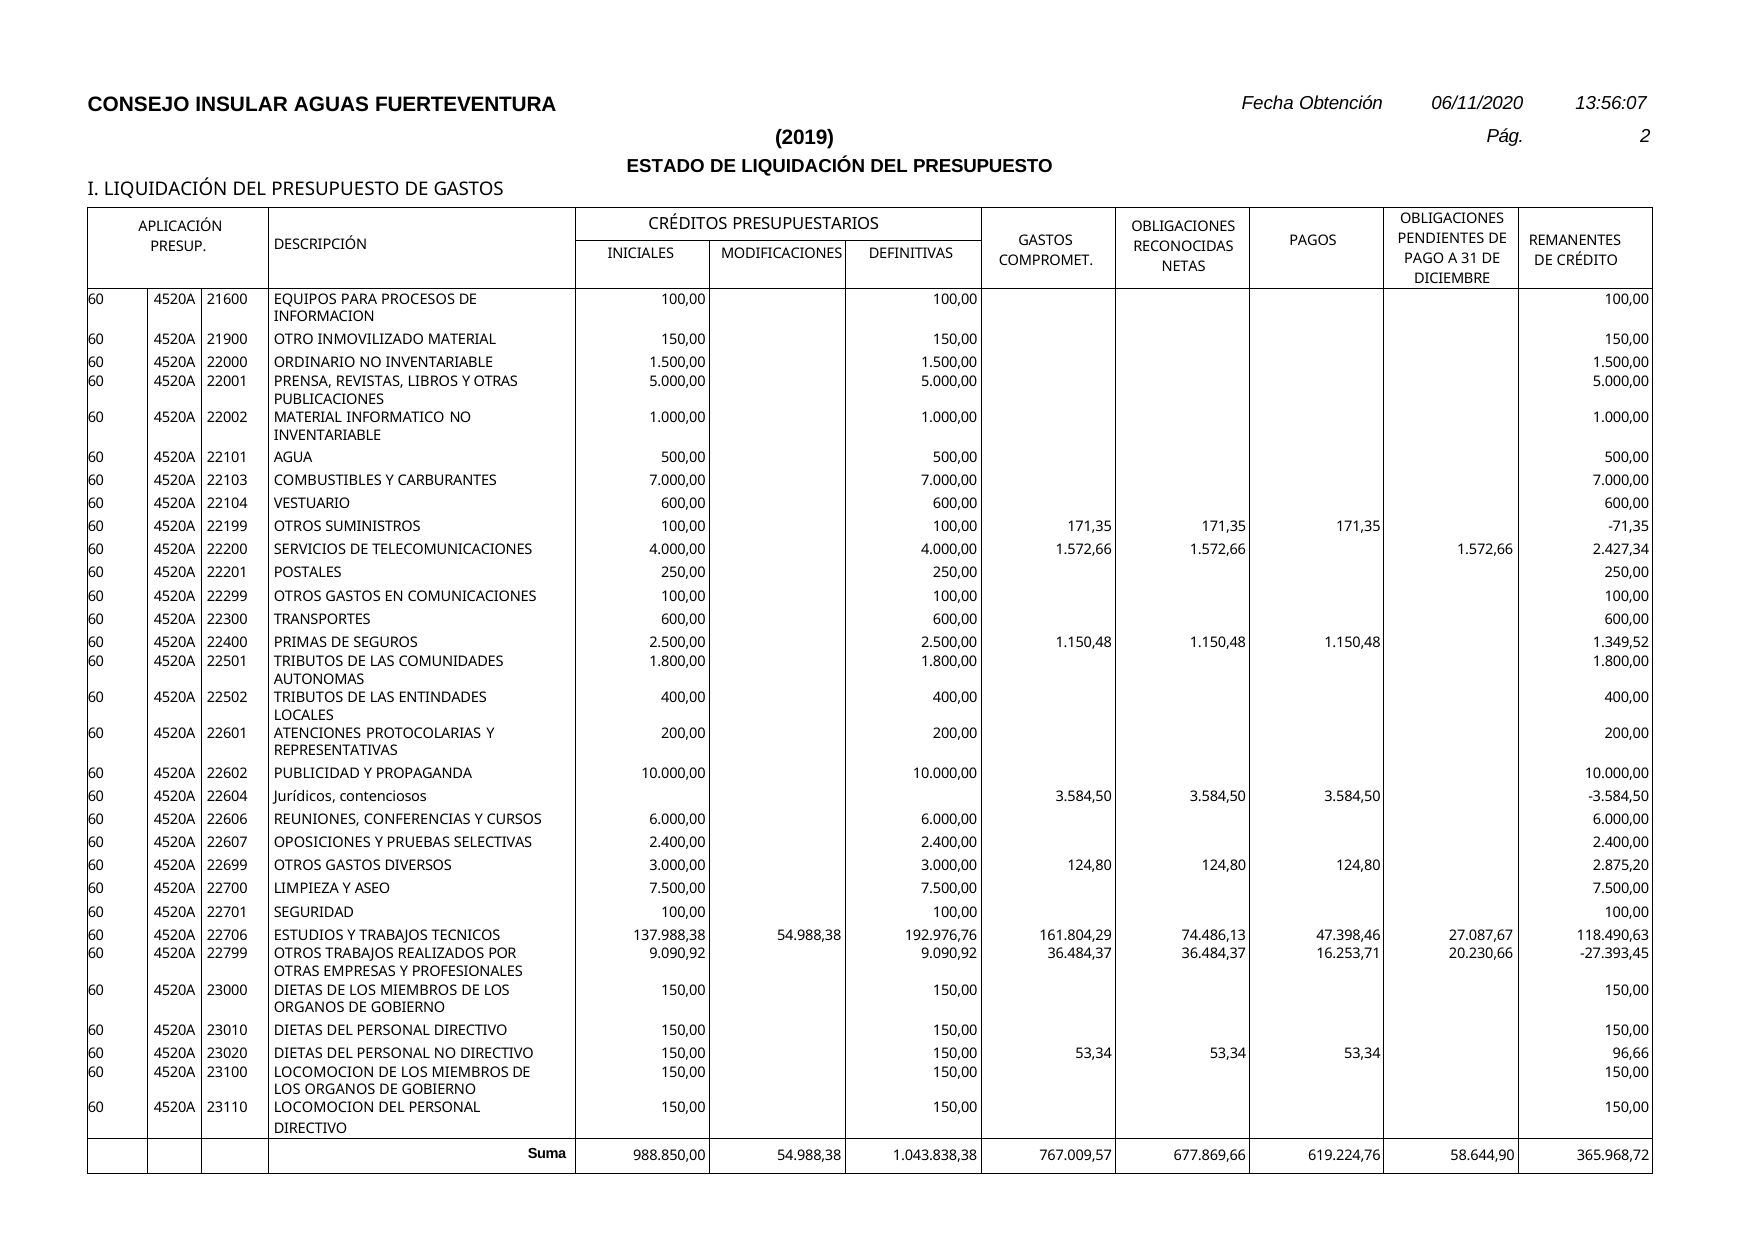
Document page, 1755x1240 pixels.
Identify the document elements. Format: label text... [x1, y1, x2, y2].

table_cell [1116, 743, 1249, 761]
table_cell 3.000,00 [576, 852, 709, 875]
table_cell [982, 761, 1115, 782]
table_cell 23000 [202, 982, 268, 1000]
table_cell 60 [88, 783, 147, 806]
table_cell 9.090,92 [846, 944, 981, 964]
table_cell [1116, 964, 1249, 982]
table_cell [1250, 1082, 1383, 1100]
table_cell [1250, 327, 1383, 348]
table_cell 100,00 [846, 513, 981, 536]
table_cell [710, 982, 845, 1000]
table_cell 150,00 [846, 1039, 981, 1062]
table_cell 150,00 [576, 327, 709, 348]
table_cell 150,00 [576, 1039, 709, 1062]
table_cell [710, 1039, 845, 1062]
table_cell 118.490,63 [1519, 921, 1652, 944]
table_cell 150,00 [846, 327, 981, 348]
table_cell 619.224,76 [1250, 1139, 1383, 1173]
table_cell [1116, 652, 1249, 671]
table_cell [576, 1118, 709, 1138]
table_cell [576, 1000, 709, 1018]
table_cell [88, 1000, 147, 1018]
table_cell [1116, 806, 1249, 829]
table_cell 2.500,00 [576, 629, 709, 652]
table_cell [846, 964, 981, 982]
table_cell Suma [269, 1139, 575, 1173]
table_cell LIMPIEZA Y ASEO [269, 875, 575, 898]
table_cell [982, 445, 1115, 467]
table_cell [1519, 1118, 1652, 1138]
table_cell INFORMACION [269, 309, 575, 327]
table_cell [1116, 1118, 1249, 1138]
table_cell Jurídicos, contenciosos [269, 783, 575, 806]
table_cell [202, 1118, 268, 1138]
table_cell ATENCIONES PROTOCOLARIAS Y [269, 725, 575, 743]
table_cell [710, 743, 845, 761]
table_cell [710, 725, 845, 743]
table_cell 4.000,00 [846, 536, 981, 559]
table_cell 4520A [148, 409, 201, 427]
table_cell 500,00 [846, 445, 981, 467]
table_cell 2.400,00 [1519, 829, 1652, 852]
table_cell 150,00 [1519, 1018, 1652, 1039]
table_cell [148, 391, 201, 409]
table_cell [710, 327, 845, 348]
table_cell 4520A [148, 605, 201, 628]
table_cell [710, 289, 845, 309]
table_cell 150,00 [846, 1063, 981, 1082]
table_cell 1.000,00 [1519, 409, 1652, 427]
table_cell 60 [88, 372, 147, 391]
table_cell 4520A [148, 536, 201, 559]
table_cell 250,00 [576, 559, 709, 582]
table_header DESCRIPCIÓN [269, 208, 575, 287]
table_cell [1250, 806, 1383, 829]
table_cell 22706 [202, 921, 268, 944]
table_cell 7.000,00 [1519, 467, 1652, 490]
table_cell 60 [88, 982, 147, 1000]
table_cell 3.000,00 [846, 852, 981, 875]
table_cell [202, 427, 268, 445]
table_cell REUNIONES, CONFERENCIAS Y CURSOS [269, 806, 575, 829]
table_cell [710, 806, 845, 829]
table_cell [202, 309, 268, 327]
table_cell 100,00 [1519, 582, 1652, 605]
table_cell 150,00 [1519, 1063, 1652, 1082]
table_cell 22701 [202, 898, 268, 921]
table_cell TRIBUTOS DE LAS ENTINDADES [269, 689, 575, 707]
table_cell [710, 689, 845, 707]
table_cell [576, 964, 709, 982]
table_cell 22601 [202, 725, 268, 743]
table_cell [1116, 349, 1249, 372]
table_header OBLIGACIONES RECONOCIDAS NETAS [1116, 208, 1249, 287]
table_cell 192.976,76 [846, 921, 981, 944]
table_cell SERVICIOS DE TELECOMUNICACIONES [269, 536, 575, 559]
table_cell [710, 652, 845, 671]
table_cell PUBLICIDAD Y PROPAGANDA [269, 761, 575, 782]
table_cell [1116, 1063, 1249, 1082]
table_cell 10.000,00 [846, 761, 981, 782]
table_cell [1384, 467, 1518, 490]
table_cell [1250, 582, 1383, 605]
table_cell 22602 [202, 761, 268, 782]
table_cell 100,00 [846, 582, 981, 605]
table_cell OTROS SUMINISTROS [269, 513, 575, 536]
table_cell [1250, 391, 1383, 409]
table_cell 53,34 [982, 1039, 1115, 1062]
table_cell [1519, 309, 1652, 327]
table_cell 100,00 [1519, 289, 1652, 309]
table_cell [710, 467, 845, 490]
table_cell [982, 806, 1115, 829]
table_cell 4520A [148, 582, 201, 605]
table_cell [202, 671, 268, 689]
table_cell [148, 671, 201, 689]
table_cell AUTONOMAS [269, 671, 575, 689]
table_cell -27.393,45 [1519, 944, 1652, 964]
table_cell 171,35 [1116, 513, 1249, 536]
table_cell [88, 309, 147, 327]
table_cell REPRESENTATIVAS [269, 743, 575, 761]
table_cell [1116, 427, 1249, 445]
table_header PAGOS [1250, 208, 1383, 287]
table_cell 1.150,48 [1250, 629, 1383, 652]
table_cell 4520A [148, 1063, 201, 1082]
table_cell ORGANOS DE GOBIERNO [269, 1000, 575, 1018]
table_cell [710, 1118, 845, 1138]
table_header CRÉDITOS PRESUPUESTARIOS [576, 208, 981, 240]
table_cell TRIBUTOS DE LAS COMUNIDADES [269, 652, 575, 671]
table_cell [1384, 1100, 1518, 1118]
table_cell [202, 964, 268, 982]
table_cell [710, 629, 845, 652]
table_cell 4520A [148, 513, 201, 536]
table_cell [1250, 309, 1383, 327]
table_cell 4520A [148, 559, 201, 582]
table_cell 36.484,37 [982, 944, 1115, 964]
table_cell 60 [88, 513, 147, 536]
table_cell [1250, 671, 1383, 689]
table_cell 60 [88, 921, 147, 944]
table_cell 22502 [202, 689, 268, 707]
table_cell [1519, 743, 1652, 761]
table_cell 4520A [148, 289, 201, 309]
table_cell ORDINARIO NO INVENTARIABLE [269, 349, 575, 372]
table_cell [1250, 725, 1383, 743]
table_cell 600,00 [1519, 490, 1652, 513]
table_cell 4520A [148, 944, 201, 964]
table_cell [710, 349, 845, 372]
table_cell [710, 852, 845, 875]
table_cell 1.000,00 [576, 409, 709, 427]
table_cell 23100 [202, 1063, 268, 1082]
table_cell 22101 [202, 445, 268, 467]
table_cell [710, 605, 845, 628]
table_cell [1384, 582, 1518, 605]
table_cell [1250, 829, 1383, 852]
table_cell [982, 982, 1115, 1000]
table_cell [1384, 852, 1518, 875]
table_cell 5.000,00 [846, 372, 981, 391]
table_cell 60 [88, 536, 147, 559]
table_cell [1250, 490, 1383, 513]
table_cell 60 [88, 652, 147, 671]
table_cell [846, 671, 981, 689]
table_cell [982, 1000, 1115, 1018]
table_cell [846, 391, 981, 409]
table_cell [982, 671, 1115, 689]
table_cell 60 [88, 559, 147, 582]
table_cell [1250, 652, 1383, 671]
table_cell 16.253,71 [1250, 944, 1383, 964]
table_cell 150,00 [846, 1100, 981, 1118]
table_cell [982, 725, 1115, 743]
table_cell OTROS TRABAJOS REALIZADOS POR [269, 944, 575, 964]
table_cell [88, 1118, 147, 1138]
table_cell [1116, 707, 1249, 725]
table_cell 1.500,00 [846, 349, 981, 372]
table_cell [710, 829, 845, 852]
table_cell 3.584,50 [982, 783, 1115, 806]
table_cell 100,00 [576, 289, 709, 309]
table_cell [1116, 409, 1249, 427]
table_cell [1384, 327, 1518, 348]
table_cell 4520A [148, 921, 201, 944]
table_cell 7.000,00 [576, 467, 709, 490]
table_cell [710, 964, 845, 982]
table_cell [982, 1063, 1115, 1082]
table_cell [1116, 289, 1249, 309]
table_cell [88, 1139, 147, 1173]
table_cell [982, 327, 1115, 348]
table_cell [1116, 445, 1249, 467]
table_cell [1250, 707, 1383, 725]
table_cell EQUIPOS PARA PROCESOS DE [269, 289, 575, 309]
table_cell INVENTARIABLE [269, 427, 575, 445]
table_cell [202, 707, 268, 725]
table_cell 4520A [148, 829, 201, 852]
table_cell 3.584,50 [1250, 783, 1383, 806]
table_cell [846, 309, 981, 327]
table_cell 5.000,00 [1519, 372, 1652, 391]
table_cell [710, 513, 845, 536]
table_cell 1.800,00 [576, 652, 709, 671]
table_cell DIRECTIVO [269, 1118, 575, 1138]
table_cell 365.968,72 [1519, 1139, 1652, 1173]
table_cell 4520A [148, 652, 201, 671]
table_cell OTRO INMOVILIZADO MATERIAL [269, 327, 575, 348]
table_cell [710, 898, 845, 921]
table_cell 150,00 [1519, 982, 1652, 1000]
table_cell [982, 652, 1115, 671]
table_cell [710, 944, 845, 964]
table_cell [1384, 875, 1518, 898]
table_cell [1384, 761, 1518, 782]
table_cell INICIALES [576, 241, 709, 287]
table_cell [1250, 689, 1383, 707]
table_cell OTRAS EMPRESAS Y PROFESIONALES [269, 964, 575, 982]
table_cell [1250, 349, 1383, 372]
table_cell [1250, 875, 1383, 898]
table_cell 4520A [148, 761, 201, 782]
table_cell [1384, 671, 1518, 689]
table_cell 22699 [202, 852, 268, 875]
table_cell [1116, 689, 1249, 707]
table_cell [1384, 629, 1518, 652]
table_cell 4520A [148, 875, 201, 898]
table_cell 150,00 [846, 982, 981, 1000]
table_cell [1384, 289, 1518, 309]
table_cell 124,80 [1250, 852, 1383, 875]
table_cell DIETAS DE LOS MIEMBROS DE LOS [269, 982, 575, 1000]
table_cell [1250, 1000, 1383, 1018]
table_cell [576, 743, 709, 761]
table_cell [710, 445, 845, 467]
table_cell 677.869,66 [1116, 1139, 1249, 1173]
table_cell [1116, 1000, 1249, 1018]
table_cell 22000 [202, 349, 268, 372]
table_cell PRENSA, REVISTAS, LIBROS Y OTRAS [269, 372, 575, 391]
table_cell 60 [88, 898, 147, 921]
table_cell [1384, 605, 1518, 628]
table_cell [1384, 1018, 1518, 1039]
table_cell OTROS GASTOS DIVERSOS [269, 852, 575, 875]
table_cell 22201 [202, 559, 268, 582]
table_cell 7.000,00 [846, 467, 981, 490]
table_cell 100,00 [1519, 898, 1652, 921]
table_cell 2.500,00 [846, 629, 981, 652]
table_cell [1384, 898, 1518, 921]
table_cell [1250, 1118, 1383, 1138]
table_cell 60 [88, 852, 147, 875]
table_cell 60 [88, 689, 147, 707]
table_cell 4520A [148, 1039, 201, 1062]
table_cell 150,00 [1519, 1100, 1652, 1118]
table_cell 1.349,52 [1519, 629, 1652, 652]
table_cell 23110 [202, 1100, 268, 1118]
table_cell 4520A [148, 372, 201, 391]
table_cell [1384, 513, 1518, 536]
table_cell [710, 1100, 845, 1118]
table_cell [1250, 409, 1383, 427]
table_cell [982, 582, 1115, 605]
table_cell [1250, 445, 1383, 467]
table_cell 3.584,50 [1116, 783, 1249, 806]
table_cell 60 [88, 582, 147, 605]
table_cell 4520A [148, 629, 201, 652]
table_cell 53,34 [1250, 1039, 1383, 1062]
table_cell [982, 689, 1115, 707]
table_cell [710, 309, 845, 327]
table_cell 60 [88, 1039, 147, 1062]
table_cell [1384, 725, 1518, 743]
table_cell 47.398,46 [1250, 921, 1383, 944]
table_cell [202, 391, 268, 409]
table_cell DEFINITIVAS [846, 241, 981, 287]
table_cell [1250, 427, 1383, 445]
table_cell 60 [88, 349, 147, 372]
table_cell [1250, 372, 1383, 391]
table_cell [576, 671, 709, 689]
table_cell 2.427,34 [1519, 536, 1652, 559]
table_cell 1.500,00 [576, 349, 709, 372]
table_cell [982, 707, 1115, 725]
table_cell 1.572,66 [982, 536, 1115, 559]
table_cell [1250, 467, 1383, 490]
table_cell 137.988,38 [576, 921, 709, 944]
table_cell [1519, 964, 1652, 982]
table_cell [710, 1063, 845, 1082]
table_cell 7.500,00 [1519, 875, 1652, 898]
table_cell 60 [88, 725, 147, 743]
table_cell 60 [88, 467, 147, 490]
table_cell [88, 1082, 147, 1100]
table_cell 4520A [148, 1100, 201, 1118]
table_cell DIETAS DEL PERSONAL NO DIRECTIVO [269, 1039, 575, 1062]
table_cell 23010 [202, 1018, 268, 1039]
table_cell [846, 1082, 981, 1100]
table_cell 21600 [202, 289, 268, 309]
table_cell [710, 536, 845, 559]
table_cell [202, 1082, 268, 1100]
table_cell 60 [88, 761, 147, 782]
table_cell 22400 [202, 629, 268, 652]
table_cell LOS ORGANOS DE GOBIERNO [269, 1082, 575, 1100]
table_cell 54.988,38 [710, 1139, 845, 1173]
table_cell [88, 707, 147, 725]
table_cell [576, 391, 709, 409]
table_cell [576, 783, 709, 806]
table_cell 4520A [148, 445, 201, 467]
table_cell [1384, 409, 1518, 427]
table_cell 22104 [202, 490, 268, 513]
table_cell 1.800,00 [1519, 652, 1652, 671]
table_cell 6.000,00 [576, 806, 709, 829]
table_cell [576, 309, 709, 327]
table_cell [1384, 783, 1518, 806]
table_cell 60 [88, 806, 147, 829]
table_cell [1250, 1063, 1383, 1082]
table_cell 600,00 [576, 605, 709, 628]
table_cell 60 [88, 875, 147, 898]
table_cell 4.000,00 [576, 536, 709, 559]
table_cell [202, 1139, 268, 1173]
table_cell COMBUSTIBLES Y CARBURANTES [269, 467, 575, 490]
table_cell [1519, 391, 1652, 409]
table_cell [982, 409, 1115, 427]
table_cell [710, 582, 845, 605]
table_cell [1384, 806, 1518, 829]
table_cell [982, 427, 1115, 445]
table_cell MATERIAL INFORMATICO NO [269, 409, 575, 427]
table_cell [1384, 1063, 1518, 1082]
table_cell 767.009,57 [982, 1139, 1115, 1173]
table_cell [148, 427, 201, 445]
table_cell [982, 743, 1115, 761]
table_cell 100,00 [576, 513, 709, 536]
table_cell 2.875,20 [1519, 852, 1652, 875]
table_cell 2.400,00 [576, 829, 709, 852]
table_cell LOCOMOCION DEL PERSONAL [269, 1100, 575, 1118]
table_cell PRIMAS DE SEGUROS [269, 629, 575, 652]
table_cell [982, 490, 1115, 513]
table_cell 1.500,00 [1519, 349, 1652, 372]
table_cell [710, 707, 845, 725]
table_cell [148, 1082, 201, 1100]
table_cell TRANSPORTES [269, 605, 575, 628]
table_cell [1116, 875, 1249, 898]
table_cell 600,00 [1519, 605, 1652, 628]
table_cell 4520A [148, 806, 201, 829]
table_cell 22299 [202, 582, 268, 605]
table_cell 200,00 [846, 725, 981, 743]
table_cell 100,00 [846, 289, 981, 309]
table_cell ESTUDIOS Y TRABAJOS TECNICOS [269, 921, 575, 944]
table_cell [1384, 559, 1518, 582]
table_cell 1.000,00 [846, 409, 981, 427]
table_cell 4520A [148, 725, 201, 743]
table_cell [710, 1082, 845, 1100]
table_cell [1519, 1082, 1652, 1100]
table_cell 500,00 [1519, 445, 1652, 467]
table_cell AGUA [269, 445, 575, 467]
table_cell [710, 1018, 845, 1039]
table_cell 4520A [148, 982, 201, 1000]
table_cell [710, 559, 845, 582]
table_cell [1384, 445, 1518, 467]
table_cell [1384, 829, 1518, 852]
table_cell [1250, 898, 1383, 921]
table_cell 74.486,13 [1116, 921, 1249, 944]
table_cell [846, 1118, 981, 1138]
table_cell 4520A [148, 783, 201, 806]
table_cell [982, 391, 1115, 409]
table_cell [982, 605, 1115, 628]
table_cell [1116, 582, 1249, 605]
table_cell 60 [88, 605, 147, 628]
table_cell [1250, 982, 1383, 1000]
table_cell [982, 875, 1115, 898]
table_cell OTROS GASTOS EN COMUNICACIONES [269, 582, 575, 605]
table_cell -3.584,50 [1519, 783, 1652, 806]
table_cell [982, 349, 1115, 372]
table_cell [1384, 743, 1518, 761]
table_cell [1116, 372, 1249, 391]
table_cell [982, 964, 1115, 982]
table_cell [1250, 761, 1383, 782]
table_cell [1384, 964, 1518, 982]
table_header REMANENTES DE CRÉDITO [1519, 208, 1652, 287]
table_cell LOCALES [269, 707, 575, 725]
table_cell [846, 783, 981, 806]
table_cell [1384, 707, 1518, 725]
table_cell 60 [88, 327, 147, 348]
table_cell [1116, 982, 1249, 1000]
table_cell 500,00 [576, 445, 709, 467]
table_cell 60 [88, 1018, 147, 1039]
table_cell [710, 1000, 845, 1018]
table_cell [982, 898, 1115, 921]
table_cell [1519, 1000, 1652, 1018]
table_cell [88, 964, 147, 982]
table_cell [148, 964, 201, 982]
table_cell 200,00 [1519, 725, 1652, 743]
table_cell 54.988,38 [710, 921, 845, 944]
table_cell 10.000,00 [1519, 761, 1652, 782]
table_cell 171,35 [982, 513, 1115, 536]
table_cell [1116, 1018, 1249, 1039]
table_cell 4520A [148, 490, 201, 513]
table_cell 6.000,00 [846, 806, 981, 829]
table_cell [1116, 761, 1249, 782]
table_cell 22002 [202, 409, 268, 427]
table_cell 1.800,00 [846, 652, 981, 671]
table_cell [1250, 559, 1383, 582]
table_cell [148, 1000, 201, 1018]
table_cell [710, 372, 845, 391]
table_cell 124,80 [982, 852, 1115, 875]
table_cell [202, 743, 268, 761]
table_cell 60 [88, 1100, 147, 1118]
table_cell 22199 [202, 513, 268, 536]
table_cell 1.572,66 [1384, 536, 1518, 559]
table_cell 7.500,00 [576, 875, 709, 898]
table_cell [1384, 349, 1518, 372]
table_cell 250,00 [846, 559, 981, 582]
table_cell SEGURIDAD [269, 898, 575, 921]
table_cell 60 [88, 289, 147, 309]
table_cell 9.090,92 [576, 944, 709, 964]
table_cell [1250, 964, 1383, 982]
table_cell 4520A [148, 349, 201, 372]
table_cell 6.000,00 [1519, 806, 1652, 829]
table_cell 60 [88, 490, 147, 513]
table_cell [1116, 829, 1249, 852]
table_cell 22300 [202, 605, 268, 628]
table_cell 400,00 [1519, 689, 1652, 707]
table_cell 4520A [148, 467, 201, 490]
table_cell 600,00 [846, 605, 981, 628]
table_cell 4520A [148, 852, 201, 875]
table_cell 36.484,37 [1116, 944, 1249, 964]
table_cell 60 [88, 944, 147, 964]
table_cell [88, 743, 147, 761]
table_cell OPOSICIONES Y PRUEBAS SELECTIVAS [269, 829, 575, 852]
table_cell [1384, 1082, 1518, 1100]
table_cell 200,00 [576, 725, 709, 743]
table_cell [710, 783, 845, 806]
table_cell 96,66 [1519, 1039, 1652, 1062]
table_cell [1519, 707, 1652, 725]
table_cell [1116, 605, 1249, 628]
table_cell [1384, 652, 1518, 671]
table_cell [982, 372, 1115, 391]
table_cell DIETAS DEL PERSONAL DIRECTIVO [269, 1018, 575, 1039]
table_cell 60 [88, 409, 147, 427]
table_cell [846, 707, 981, 725]
table_cell [1384, 1118, 1518, 1138]
table_cell 150,00 [576, 1063, 709, 1082]
table_cell VESTUARIO [269, 490, 575, 513]
table_cell 60 [88, 1063, 147, 1082]
table_cell 600,00 [846, 490, 981, 513]
table_cell [1250, 743, 1383, 761]
table_cell 400,00 [576, 689, 709, 707]
table_cell 600,00 [576, 490, 709, 513]
table_cell 161.804,29 [982, 921, 1115, 944]
table_cell 60 [88, 445, 147, 467]
table_cell 22604 [202, 783, 268, 806]
table_cell [710, 409, 845, 427]
table_cell 60 [88, 829, 147, 852]
table_cell [1116, 898, 1249, 921]
table_cell [1384, 391, 1518, 409]
table_cell 4520A [148, 327, 201, 348]
table_cell [576, 427, 709, 445]
table_cell [1384, 1000, 1518, 1018]
table_cell 21900 [202, 327, 268, 348]
table_cell 150,00 [576, 982, 709, 1000]
table_cell [1384, 689, 1518, 707]
table_cell [1116, 559, 1249, 582]
table_cell [982, 289, 1115, 309]
table_cell 60 [88, 629, 147, 652]
table_cell [982, 309, 1115, 327]
table_cell 1.150,48 [982, 629, 1115, 652]
table_cell [1384, 427, 1518, 445]
table_cell [846, 427, 981, 445]
table_cell [1116, 309, 1249, 327]
table_cell [1250, 289, 1383, 309]
table_cell [1116, 391, 1249, 409]
table_cell [1250, 536, 1383, 559]
table_cell [1116, 490, 1249, 513]
table_cell 150,00 [846, 1018, 981, 1039]
table_cell [982, 467, 1115, 490]
table_cell [148, 1118, 201, 1138]
table_cell [576, 1082, 709, 1100]
table_cell [1116, 1100, 1249, 1118]
table_cell LOCOMOCION DE LOS MIEMBROS DE [269, 1063, 575, 1082]
table_cell 150,00 [576, 1100, 709, 1118]
table_cell 4520A [148, 898, 201, 921]
table_cell [1116, 1082, 1249, 1100]
table_cell 7.500,00 [846, 875, 981, 898]
table_cell -71,35 [1519, 513, 1652, 536]
table_cell 27.087,67 [1384, 921, 1518, 944]
table_cell [982, 559, 1115, 582]
table_cell [148, 707, 201, 725]
table_cell [1384, 490, 1518, 513]
table_cell [1116, 671, 1249, 689]
table_cell 22700 [202, 875, 268, 898]
table_cell 2.400,00 [846, 829, 981, 852]
table_cell [1116, 327, 1249, 348]
table_header OBLIGACIONES PENDIENTES DE PAGO A 31 DE DICIEMBRE [1384, 208, 1518, 287]
table_cell 100,00 [576, 582, 709, 605]
table_cell 124,80 [1116, 852, 1249, 875]
table_cell 22001 [202, 372, 268, 391]
table_cell [982, 1100, 1115, 1118]
table_cell [1519, 427, 1652, 445]
table_cell POSTALES [269, 559, 575, 582]
table_header GASTOS COMPROMET. [982, 208, 1115, 287]
table_cell 22799 [202, 944, 268, 964]
table_cell 22501 [202, 652, 268, 671]
table_cell [1384, 372, 1518, 391]
table_cell [148, 743, 201, 761]
table_cell [1116, 467, 1249, 490]
table_cell 400,00 [846, 689, 981, 707]
table_cell [1250, 605, 1383, 628]
table_cell 5.000,00 [576, 372, 709, 391]
table_cell 23020 [202, 1039, 268, 1062]
table_cell 100,00 [846, 898, 981, 921]
table_cell [148, 1139, 201, 1173]
table_cell [88, 427, 147, 445]
table_cell 150,00 [576, 1018, 709, 1039]
table_cell 1.150,48 [1116, 629, 1249, 652]
table_cell [846, 1000, 981, 1018]
table_cell [88, 671, 147, 689]
table_cell [710, 761, 845, 782]
table_cell [710, 671, 845, 689]
table_cell MODIFICACIONES [710, 241, 845, 287]
table_cell [1519, 671, 1652, 689]
table_cell [1384, 982, 1518, 1000]
table_cell 20.230,66 [1384, 944, 1518, 964]
table_cell [148, 309, 201, 327]
table_cell 100,00 [576, 898, 709, 921]
table_cell [202, 1000, 268, 1018]
table_cell 10.000,00 [576, 761, 709, 782]
table_cell [1384, 309, 1518, 327]
table_cell [88, 391, 147, 409]
table_header APLICACIÓN PRESUP. [88, 208, 268, 287]
table_cell 1.043.838,38 [846, 1139, 981, 1173]
table_cell [1384, 1039, 1518, 1062]
table_cell [846, 743, 981, 761]
table_cell [710, 427, 845, 445]
table_cell 988.850,00 [576, 1139, 709, 1173]
table_cell [1250, 1100, 1383, 1118]
table_cell 22103 [202, 467, 268, 490]
table_cell 1.572,66 [1116, 536, 1249, 559]
table_cell [1250, 1018, 1383, 1039]
table_cell [710, 490, 845, 513]
table_cell 4520A [148, 1018, 201, 1039]
table_cell [982, 1082, 1115, 1100]
table_cell 22606 [202, 806, 268, 829]
table_cell [982, 1018, 1115, 1039]
table_cell [982, 1118, 1115, 1138]
table_cell 171,35 [1250, 513, 1383, 536]
table_cell [710, 391, 845, 409]
table_cell PUBLICACIONES [269, 391, 575, 409]
table_cell 250,00 [1519, 559, 1652, 582]
table_cell [576, 707, 709, 725]
table_cell 53,34 [1116, 1039, 1249, 1062]
table_cell 4520A [148, 689, 201, 707]
table_cell 58.644,90 [1384, 1139, 1518, 1173]
table_cell 150,00 [1519, 327, 1652, 348]
table_cell [982, 829, 1115, 852]
table_cell [1116, 725, 1249, 743]
table_cell 22607 [202, 829, 268, 852]
table_cell 22200 [202, 536, 268, 559]
table_cell [710, 875, 845, 898]
